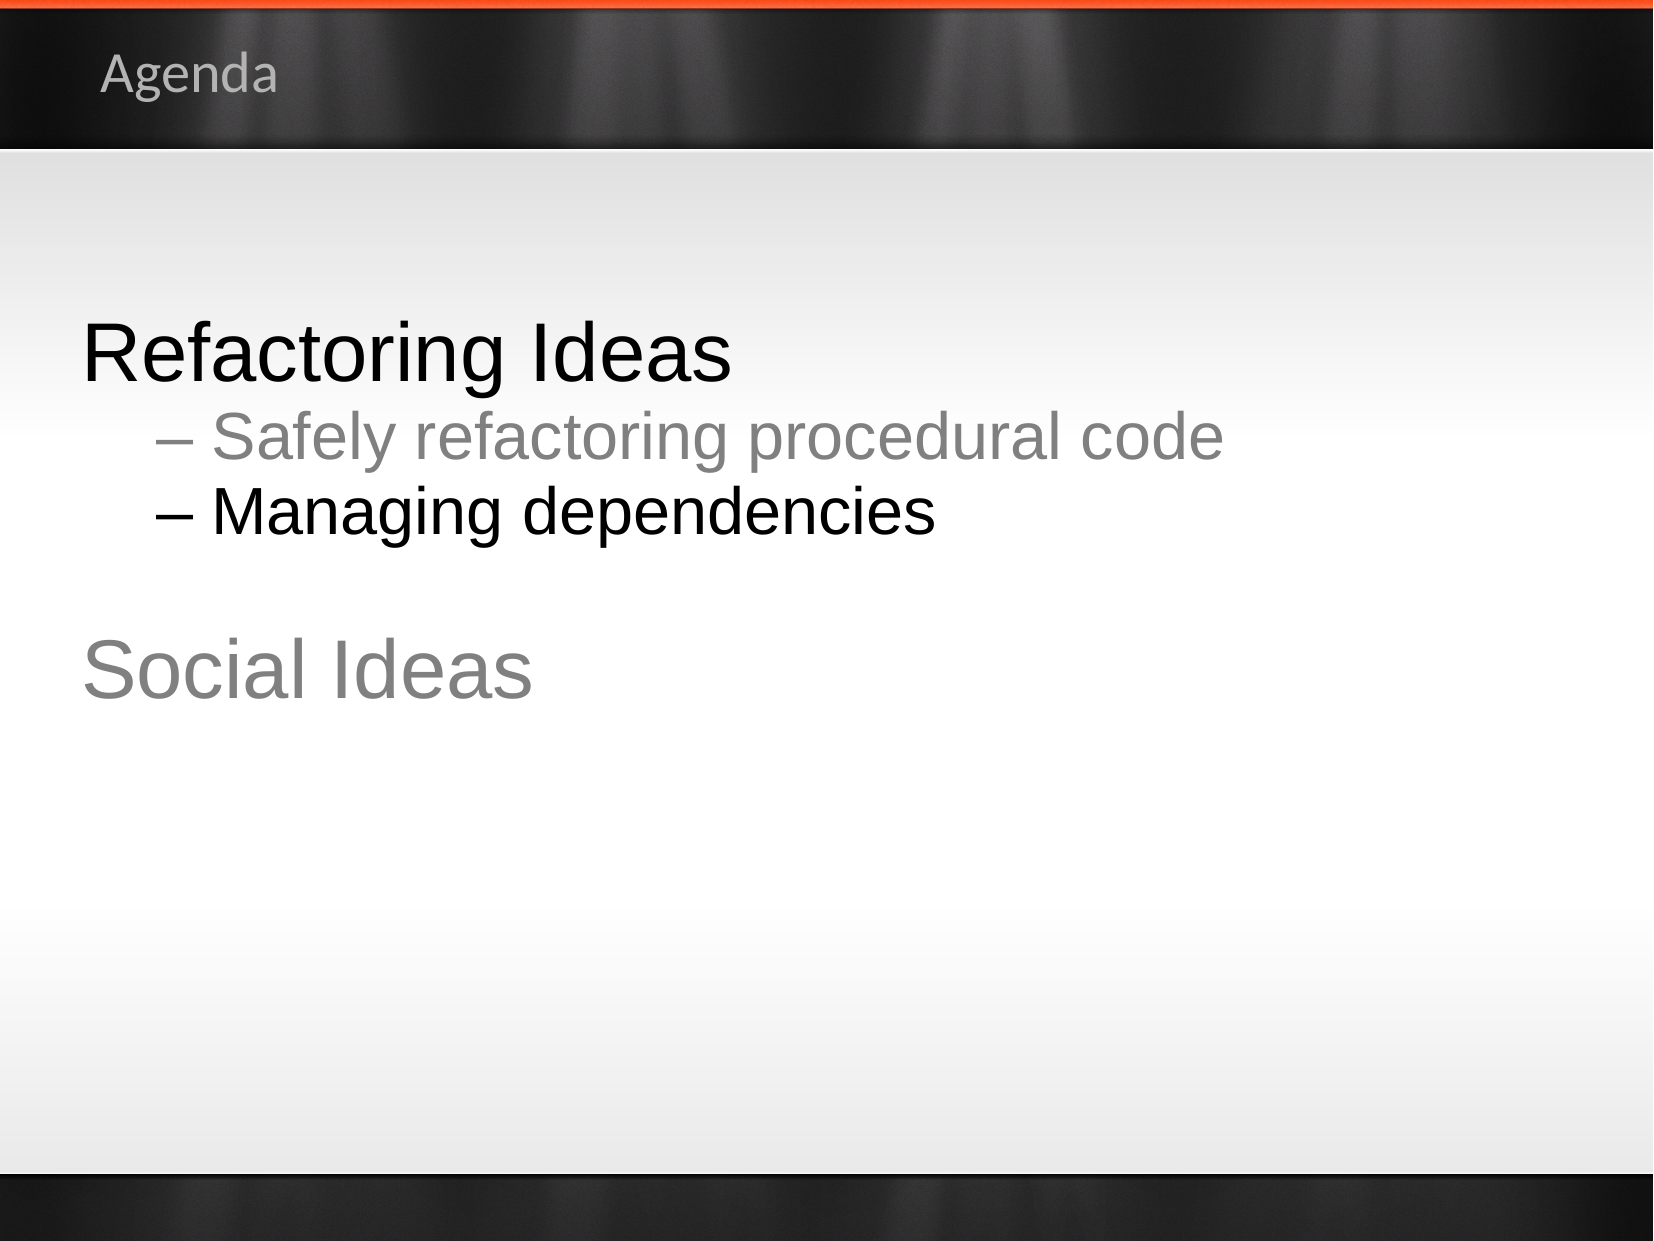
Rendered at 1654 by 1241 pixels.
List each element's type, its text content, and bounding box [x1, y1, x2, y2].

title Agenda [100, 6, 1589, 151]
text_box Refactoring Ideas – Safely refactoring procedural code – Managing dependencies Social Ideas [80, 306, 1569, 1125]
picture [0, 0, 1653, 1241]
